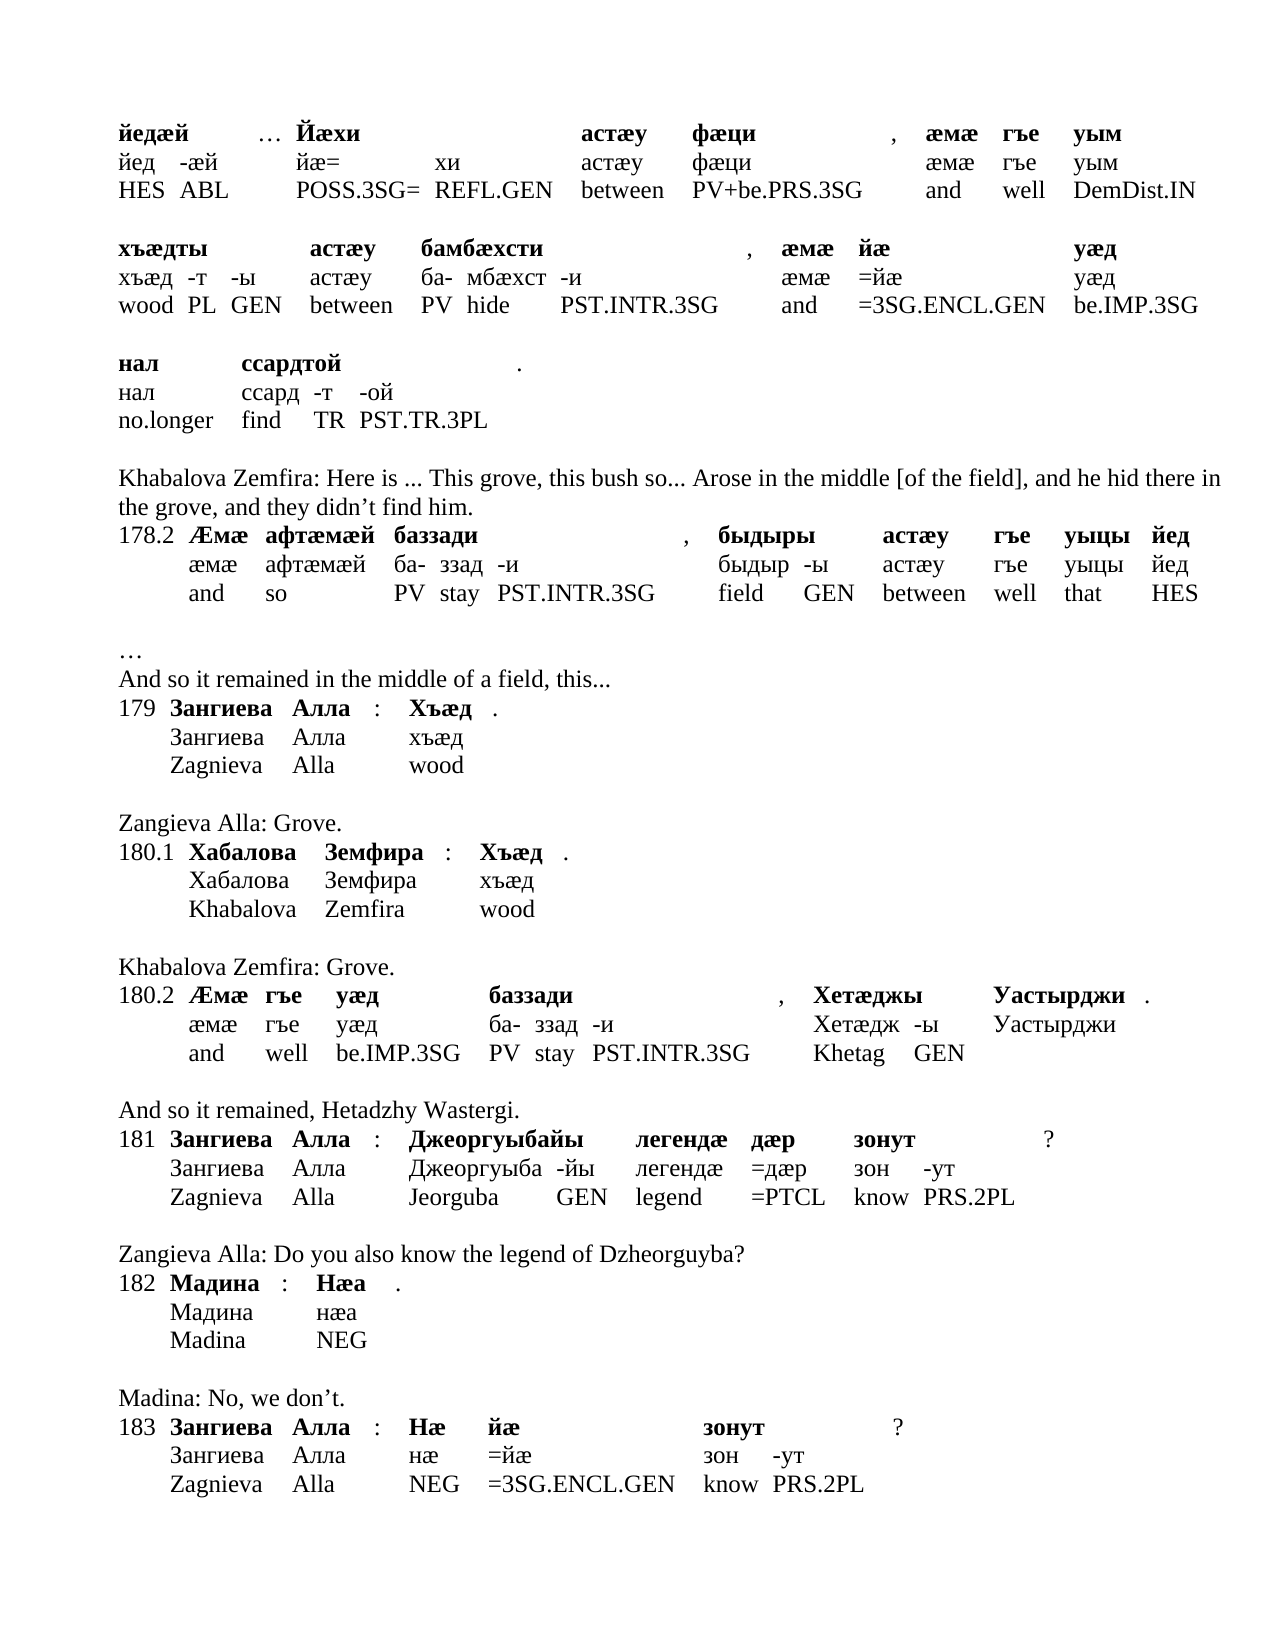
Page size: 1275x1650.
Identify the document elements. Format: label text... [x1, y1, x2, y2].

text æмæ [781, 262, 830, 291]
text уæд [1073, 233, 1212, 262]
text Madina: No, we don’t. [118, 1383, 1249, 1412]
text зон [703, 1441, 759, 1469]
text well [265, 1038, 308, 1067]
text stay [439, 578, 483, 607]
text уæд [1073, 262, 1198, 291]
text DemDist.IN [1073, 176, 1196, 204]
text мбæхст [467, 262, 546, 291]
text Джеоргуыбайы [408, 1124, 622, 1153]
text фæци [692, 147, 863, 176]
text Хъæд [408, 693, 478, 722]
text be.IMP.3SG [1073, 291, 1198, 319]
text йæ [488, 1412, 689, 1441]
text PRS.2PL [772, 1469, 865, 1498]
text Зангиева [169, 1124, 278, 1153]
text нал [118, 377, 213, 406]
text Мадина [169, 1268, 267, 1297]
text ? [1043, 1124, 1064, 1153]
text йедæй [118, 118, 243, 147]
text . [492, 693, 513, 722]
text гъе [1002, 118, 1059, 147]
text уым [1073, 118, 1210, 147]
text астæу [581, 147, 664, 176]
text уыцы [1064, 521, 1138, 549]
text Хетæджы [813, 981, 979, 1009]
text 183 [118, 1412, 156, 1441]
text -т [187, 262, 217, 291]
text wood [408, 751, 464, 779]
text NEG [408, 1469, 460, 1498]
text Æмæ [188, 521, 251, 549]
text хъæдты [118, 233, 296, 262]
text and [925, 176, 975, 204]
text гъе [265, 1009, 308, 1038]
text фæци [692, 118, 877, 147]
text so [265, 578, 366, 607]
text Madina [169, 1326, 253, 1354]
text and [188, 1038, 237, 1067]
text between [882, 578, 966, 607]
text Йæхи [296, 118, 567, 147]
text PL [187, 291, 217, 319]
text Хетæдж [813, 1009, 900, 1038]
text -æй [179, 147, 229, 176]
text . [563, 837, 584, 866]
text PST.INTR.3SG [560, 291, 719, 319]
text зон [854, 1153, 909, 1182]
text PV+be.PRS.3SG [692, 176, 863, 204]
text Земфира [324, 837, 431, 866]
text быдыры [718, 521, 869, 549]
text æмæ [781, 233, 844, 262]
text дæр [751, 1124, 840, 1153]
text . [516, 348, 537, 377]
text : [374, 693, 395, 722]
text йед [1151, 549, 1199, 578]
text . [395, 1268, 416, 1297]
text 180.1 [118, 837, 174, 866]
text PST.TR.3PL [359, 406, 488, 434]
text no.longer [118, 406, 213, 434]
text Алла [292, 1153, 346, 1182]
text ? [892, 1412, 913, 1441]
text wood [118, 291, 174, 319]
text уым [1073, 147, 1196, 176]
text -ой [359, 377, 488, 406]
text хи [434, 147, 553, 176]
text афтæмæй [265, 521, 380, 549]
text Zagnieva [169, 1182, 264, 1211]
text =PTCL [751, 1182, 826, 1211]
text гъе [993, 521, 1050, 549]
text ззад [534, 1009, 578, 1038]
text Зангиева [169, 722, 264, 751]
text Уастырджи [993, 981, 1130, 1009]
text легендæ [635, 1153, 723, 1182]
text Zangieva Alla: Do you also know the legend of Dzheorguyba? [118, 1239, 1249, 1268]
text =3SG.ENCL.GEN [858, 291, 1046, 319]
text Алла [292, 1412, 360, 1441]
text Нæ [408, 1412, 474, 1441]
text -йы [556, 1153, 608, 1182]
text Зангиева [169, 693, 278, 722]
text stay [534, 1038, 578, 1067]
text -ы [913, 1009, 965, 1038]
text 180.2 [118, 981, 174, 1009]
text PST.INTR.3SG [497, 578, 656, 607]
text -ы [803, 549, 855, 578]
text ссард [241, 377, 299, 406]
text GEN [913, 1038, 965, 1067]
text And so it remained in the middle of a field, this... [118, 664, 1249, 693]
text : [281, 1268, 302, 1297]
text well [993, 578, 1037, 607]
text =йæ [858, 262, 1046, 291]
text find [241, 406, 299, 434]
text зонут [703, 1412, 879, 1441]
text йæ= [296, 147, 421, 176]
text быдыр [718, 549, 789, 578]
text Zemfira [324, 894, 417, 923]
text баззади [488, 981, 764, 1009]
text -ы [231, 262, 282, 291]
text Алла [292, 693, 360, 722]
text 181 [118, 1124, 156, 1153]
text Нæа [316, 1268, 381, 1297]
text æмæ [188, 1009, 237, 1038]
text уæд [336, 1009, 461, 1038]
text хъæд [118, 262, 174, 291]
text Земфира [324, 866, 417, 894]
text гъе [265, 981, 322, 1009]
text GEN [556, 1182, 608, 1211]
text Alla [292, 1469, 346, 1498]
text field [718, 578, 789, 607]
text PV [421, 291, 453, 319]
text æмæ [925, 147, 975, 176]
text уæд [336, 981, 475, 1009]
text Khabalova Zemfira: Here is ... This grove, this bush so... Arose in the middle [of the field], and he hid there in the grove, and they didn’t find him. [118, 463, 1249, 521]
text HES [118, 176, 166, 204]
text well [1002, 176, 1045, 204]
text нал [118, 348, 227, 377]
text Zagnieva [169, 751, 264, 779]
text . [1144, 981, 1165, 1009]
text нæ [408, 1441, 460, 1469]
text Jeorguba [408, 1182, 542, 1211]
text Zagnieva [169, 1469, 264, 1498]
text хъæд [479, 866, 535, 894]
text нæа [316, 1297, 367, 1326]
text 178.2 [118, 521, 174, 549]
text гъе [993, 549, 1037, 578]
text ба- [393, 549, 426, 578]
text Æмæ [188, 981, 251, 1009]
text йæ [858, 233, 1060, 262]
text Алла [292, 722, 346, 751]
text PV [393, 578, 426, 607]
text 179 [118, 693, 156, 722]
text Джеоргуыба [408, 1153, 542, 1182]
text PST.INTR.3SG [592, 1038, 751, 1067]
text , [683, 521, 704, 549]
text æмæ [925, 118, 988, 147]
text баззади [393, 521, 669, 549]
text йед [118, 147, 166, 176]
text NEG [316, 1326, 367, 1354]
text =3SG.ENCL.GEN [488, 1469, 675, 1498]
text between [581, 176, 664, 204]
text зонут [854, 1124, 1029, 1153]
text PV [488, 1038, 521, 1067]
text астæу [882, 521, 980, 549]
text , [891, 118, 912, 147]
text Хъæд [479, 837, 549, 866]
text Alla [292, 1182, 346, 1211]
text -и [497, 549, 656, 578]
text legend [635, 1182, 723, 1211]
text Мадина [169, 1297, 253, 1326]
text and [781, 291, 830, 319]
text know [854, 1182, 909, 1211]
text Хабалова [188, 837, 311, 866]
text … [118, 636, 143, 664]
text : [374, 1124, 395, 1153]
text ABL [179, 176, 229, 204]
text гъе [1002, 147, 1045, 176]
text хъæд [408, 722, 464, 751]
text -т [313, 377, 345, 406]
text астæу [581, 118, 678, 147]
text =дæр [751, 1153, 826, 1182]
text GEN [231, 291, 282, 319]
text астæу [309, 262, 393, 291]
text афтæмæй [265, 549, 366, 578]
text -ут [772, 1441, 865, 1469]
text Khetag [813, 1038, 900, 1067]
text between [309, 291, 393, 319]
text know [703, 1469, 759, 1498]
text Хабалова [188, 866, 297, 894]
text PRS.2PL [923, 1182, 1016, 1211]
text that [1064, 578, 1124, 607]
text be.IMP.3SG [336, 1038, 461, 1067]
text Алла [292, 1441, 346, 1469]
text ссардтой [241, 348, 502, 377]
text Зангиева [169, 1412, 278, 1441]
text REFL.GEN [434, 176, 553, 204]
text -ут [923, 1153, 1016, 1182]
text легендæ [635, 1124, 737, 1153]
text Зангиева [169, 1441, 264, 1469]
text бамбæхсти [421, 233, 733, 262]
text POSS.3SG= [296, 176, 421, 204]
text and [188, 578, 237, 607]
text : [374, 1412, 395, 1441]
text … [257, 118, 282, 147]
text -и [592, 1009, 751, 1038]
text wood [479, 894, 535, 923]
text GEN [803, 578, 855, 607]
text ба- [421, 262, 453, 291]
text Alla [292, 751, 346, 779]
text астæу [309, 233, 407, 262]
text Зангиева [169, 1153, 264, 1182]
text Алла [292, 1124, 360, 1153]
text 182 [118, 1268, 156, 1297]
text =йæ [488, 1441, 675, 1469]
text : [444, 837, 466, 866]
text уыцы [1064, 549, 1124, 578]
text , [746, 233, 767, 262]
text Khabalova Zemfira: Grove. [118, 952, 1249, 981]
text hide [467, 291, 546, 319]
text TR [313, 406, 345, 434]
text Уастырджи [993, 1009, 1116, 1038]
text -и [560, 262, 719, 291]
text ззад [439, 549, 483, 578]
text , [778, 981, 799, 1009]
text ба- [488, 1009, 521, 1038]
text And so it remained, Hetadzhy Wastergi. [118, 1096, 1249, 1124]
text HES [1151, 578, 1199, 607]
text астæу [882, 549, 966, 578]
text æмæ [188, 549, 237, 578]
text Zangieva Alla: Grove. [118, 808, 1249, 837]
text Khabalova [188, 894, 297, 923]
text йед [1151, 521, 1213, 549]
